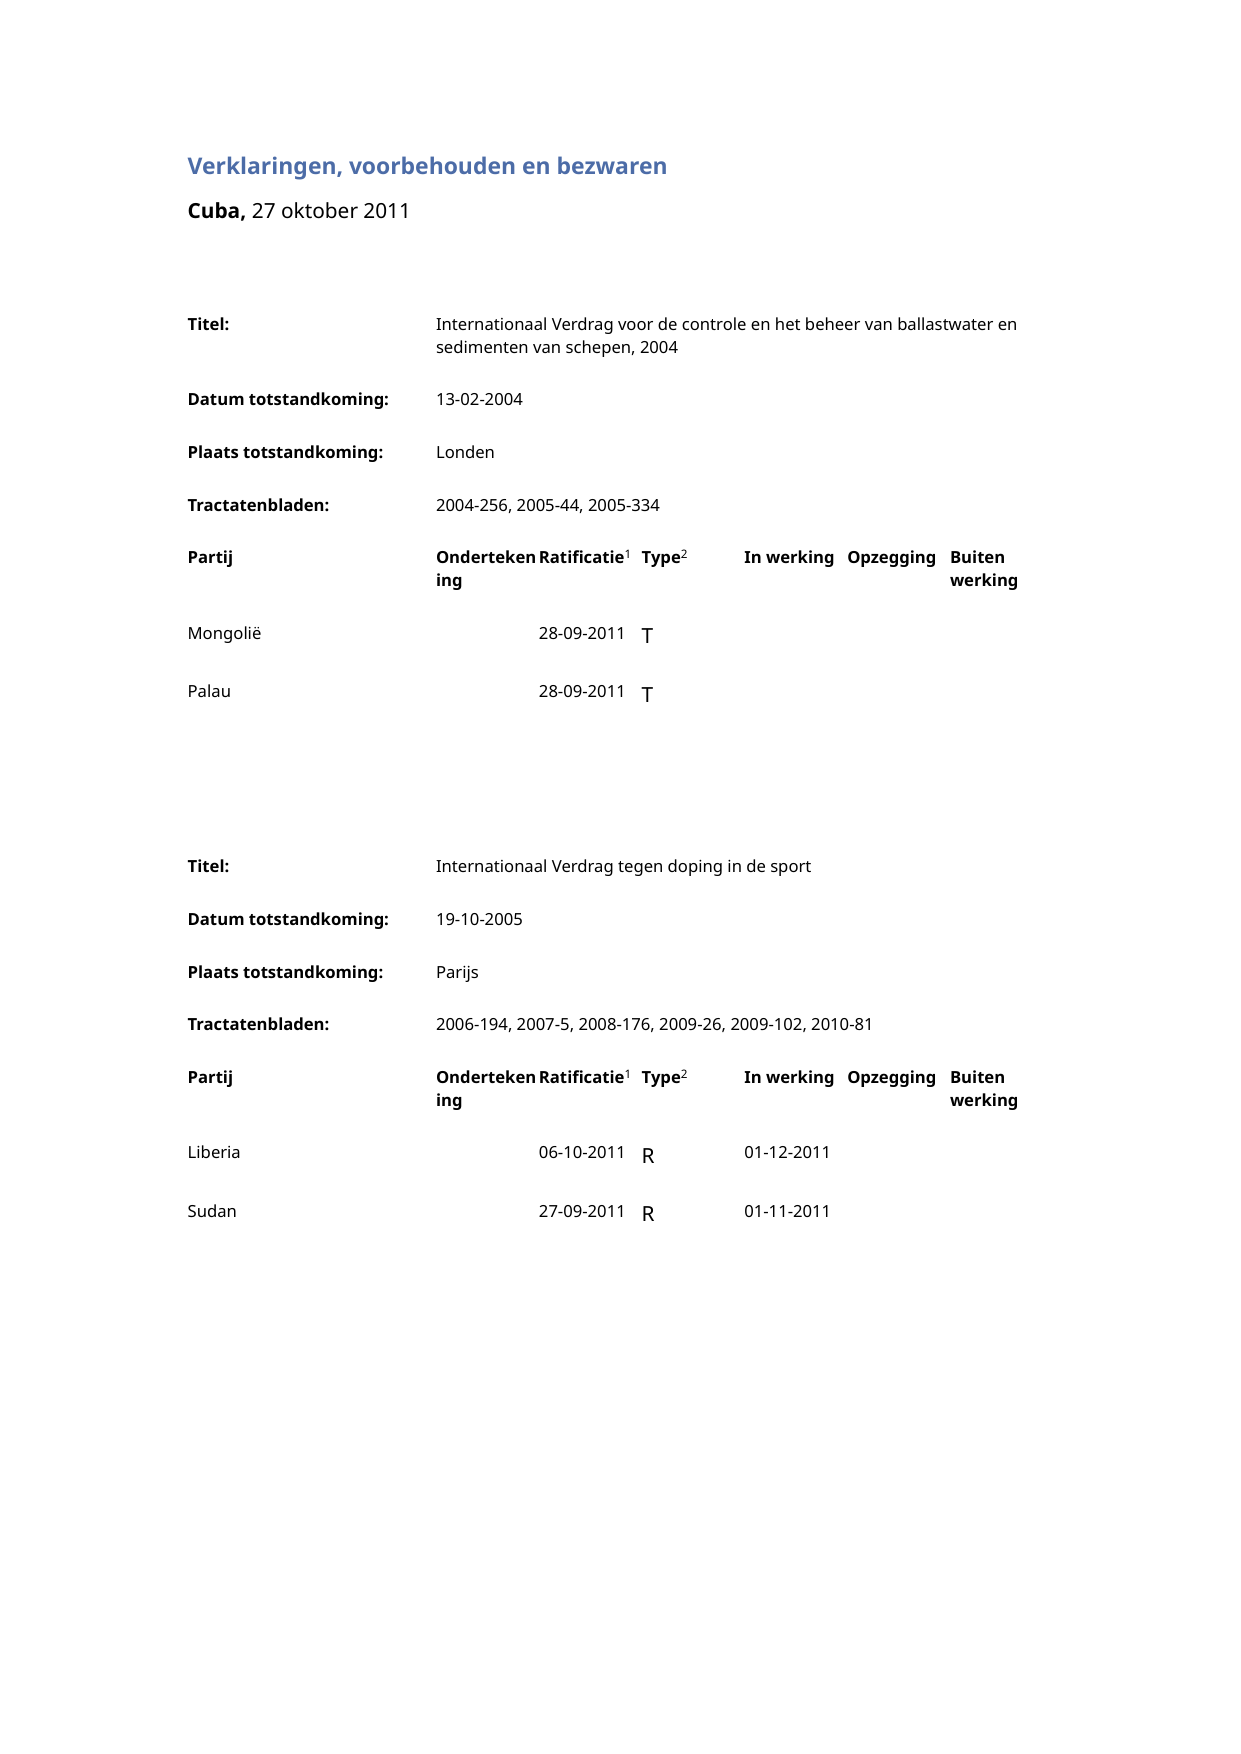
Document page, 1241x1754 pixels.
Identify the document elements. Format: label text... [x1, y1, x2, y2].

table_cell [744, 622, 847, 680]
table_cell Sudan [188, 1200, 436, 1258]
table_cell [847, 1141, 950, 1199]
table_header Internationaal Verdrag tegen doping in de sport [436, 855, 1053, 907]
table_cell In werking [744, 546, 847, 622]
table_cell [950, 622, 1053, 680]
table_cell Tractatenbladen: [188, 1013, 436, 1066]
table_cell Parijs [436, 960, 1053, 1013]
table_cell 28-09-2011 [539, 680, 641, 738]
table_cell [436, 622, 539, 680]
table_cell Ratificatie1 [539, 1066, 641, 1141]
table_cell Opzegging [847, 1066, 950, 1141]
table_cell [847, 680, 950, 738]
table_cell 2006-194, 2007-5, 2008-176, 2009-26, 2009-102, 2010-81 [436, 1013, 1053, 1066]
table_cell R [641, 1200, 744, 1258]
table_cell [436, 680, 539, 738]
table_header Titel: [188, 313, 436, 388]
table_cell 13-02-2004 [436, 388, 1053, 441]
table_cell 01-11-2011 [744, 1200, 847, 1258]
table_cell [847, 1200, 950, 1258]
table_cell [436, 1200, 539, 1258]
table_cell In werking [744, 1066, 847, 1141]
table_cell [744, 680, 847, 738]
table_cell Ratificatie1 [539, 546, 641, 622]
table_cell T [641, 680, 744, 738]
table_cell Type2 [641, 1066, 744, 1141]
table_cell Liberia [188, 1141, 436, 1199]
table_cell [847, 622, 950, 680]
table_cell R [641, 1141, 744, 1199]
table_cell T [641, 622, 744, 680]
table_header Titel: [188, 855, 436, 907]
table_cell Plaats totstandkoming: [188, 441, 436, 493]
table_cell 27-09-2011 [539, 1200, 641, 1258]
table_cell Ondertekening [436, 546, 539, 622]
table_cell Ondertekening [436, 1066, 539, 1141]
table_cell [950, 680, 1053, 738]
table_cell Palau [188, 680, 436, 738]
table_cell [950, 1200, 1053, 1258]
table_cell Tractatenbladen: [188, 494, 436, 546]
table_cell [436, 1141, 539, 1199]
table_cell Buiten werking [950, 1066, 1053, 1141]
table_cell 06-10-2011 [539, 1141, 641, 1199]
table_cell 01-12-2011 [744, 1141, 847, 1199]
table_cell Datum totstandkoming: [188, 908, 436, 960]
table_cell Mongolië [188, 622, 436, 680]
text Cuba, 27 oktober 2011 [187, 196, 1053, 225]
table_cell 28-09-2011 [539, 622, 641, 680]
table_cell Plaats totstandkoming: [188, 960, 436, 1013]
subtitle Verklaringen, voorbehouden en bezwaren [187, 150, 1053, 181]
table_cell [950, 1141, 1053, 1199]
table_cell Opzegging [847, 546, 950, 622]
table_cell Buiten werking [950, 546, 1053, 622]
table_cell Datum totstandkoming: [188, 388, 436, 441]
table_cell Londen [436, 441, 1053, 493]
table_cell Type2 [641, 546, 744, 622]
table_header Internationaal Verdrag voor de controle en het beheer van ballastwater en sedimenten van schepen, 2004 [436, 313, 1053, 388]
table_cell Partij [188, 1066, 436, 1141]
table_cell 19-10-2005 [436, 908, 1053, 960]
table_cell 2004-256, 2005-44, 2005-334 [436, 494, 1053, 546]
table_cell Partij [188, 546, 436, 622]
